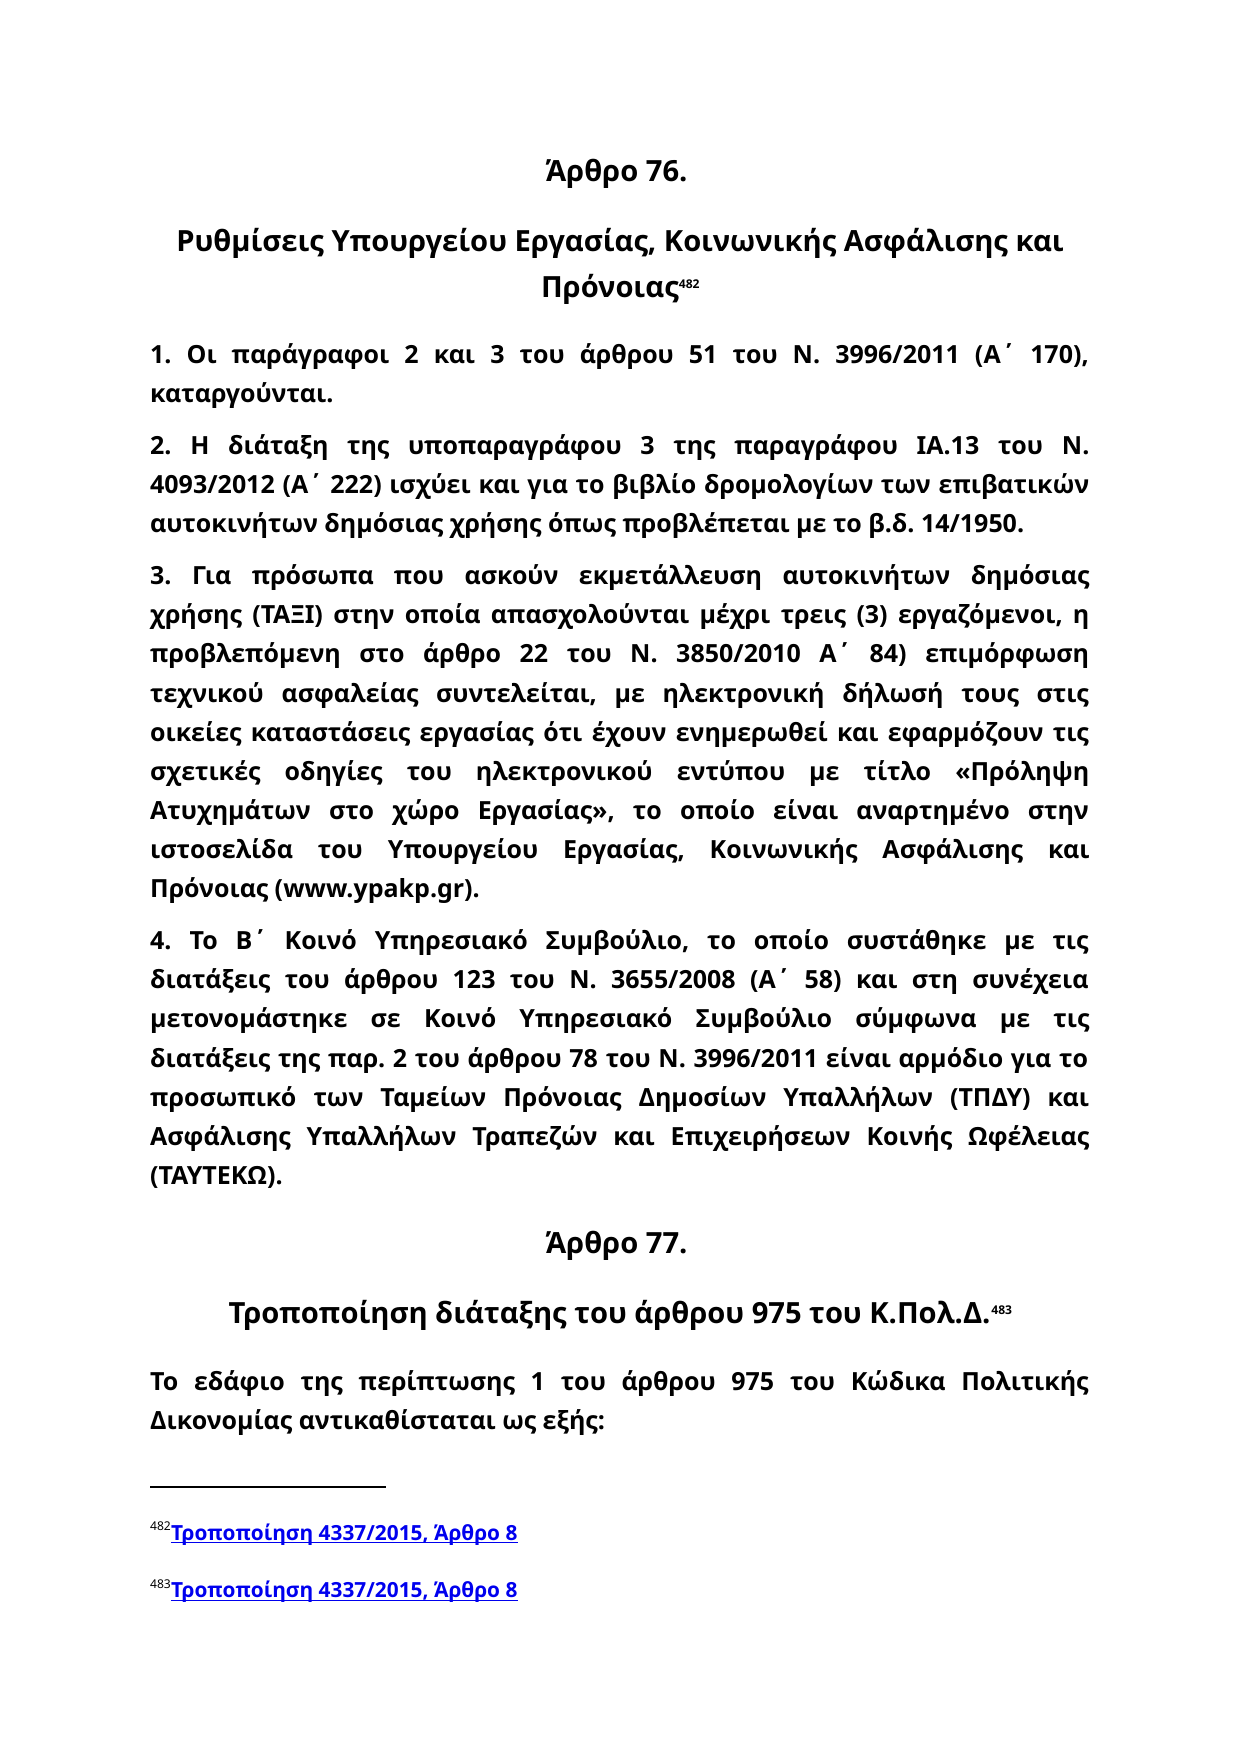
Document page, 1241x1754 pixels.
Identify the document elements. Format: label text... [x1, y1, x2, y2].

text Το εδάφιο της περίπτωσης 1 του άρθρου 975 του Κώδικα Πολιτικής Δικονομίας αντικαθίσταται ως εξής: [150, 1363, 1090, 1436]
subtitle Τροποποίηση διάταξης του άρθρου 975 του Κ.Πολ.Δ. [150, 1292, 1090, 1332]
text Τροποποίηση 4337/2015, Άρθρο 8 [150, 1518, 1090, 1546]
text 4. Το Β΄ Κοινό Υπηρεσιακό Συμβούλιο, το οποίο συστάθηκε με τις διατάξεις του άρθρου 123 του Ν. 3655/2008 (Α΄ 58) και στη συνέχεια μετονομάστηκε σε Κοινό Υπηρεσιακό Συμβούλιο σύμφωνα με τις διατάξεις της παρ. 2 του άρθρου 78 του Ν. 3996/2011 είναι αρμόδιο για το προσωπικό των Ταμείων Πρόνοιας Δημοσίων Υπαλλήλων (ΤΠΔΥ) και Ασφάλισης Υπαλλήλων Τραπεζών και Επιχειρήσεων Κοινής Ωφέλειας (ΤΑΥΤΕΚΩ). [150, 923, 1090, 1192]
text 1. Οι παράγραφοι 2 και 3 του άρθρου 51 του Ν. 3996/2011 (Α΄ 170), καταργούνται. [150, 337, 1090, 410]
subtitle Άρθρο 77. [150, 1222, 1090, 1262]
subtitle Ρυθμίσεις Υπουργείου Εργασίας, Κοινωνικής Ασφάλισης και Πρόνοιας [150, 221, 1090, 306]
text 2. Η διάταξη της υποπαραγράφου 3 της παραγράφου ΙΑ.13 του Ν. 4093/2012 (Α΄ 222) ισχύει και για το βιβλίο δρομολογίων των επιβατικών αυτοκινήτων δημόσιας χρήσης όπως προβλέπεται με το β.δ. 14/1950. [150, 428, 1090, 540]
text Τροποποίηση 4337/2015, Άρθρο 8 [150, 1576, 1090, 1604]
subtitle Άρθρο 76. [150, 150, 1090, 190]
text 3. Για πρόσωπα που ασκούν εκμετάλλευση αυτοκινήτων δημόσιας χρήσης (ΤΑΞΙ) στην οποία απασχολούνται μέχρι τρεις (3) εργαζόμενοι, η προβλεπόμενη στο άρθρο 22 του Ν. 3850/2010 Α΄ 84) επιμόρφωση τεχνικού ασφαλείας συντελείται, με ηλεκτρονική δήλωσή τους στις οικείες καταστάσεις εργασίας ότι έχουν ενημερωθεί και εφαρμόζουν τις σχετικές οδηγίες του ηλεκτρονικού εντύπου με τίτλο «Πρόληψη Ατυχημάτων στο χώρο Εργασίας», το οποίο είναι αναρτημένο στην ιστοσελίδα του Υπουργείου Εργασίας, Κοινωνικής Ασφάλισης και Πρόνοιας (www.ypakp.gr). [150, 558, 1090, 905]
